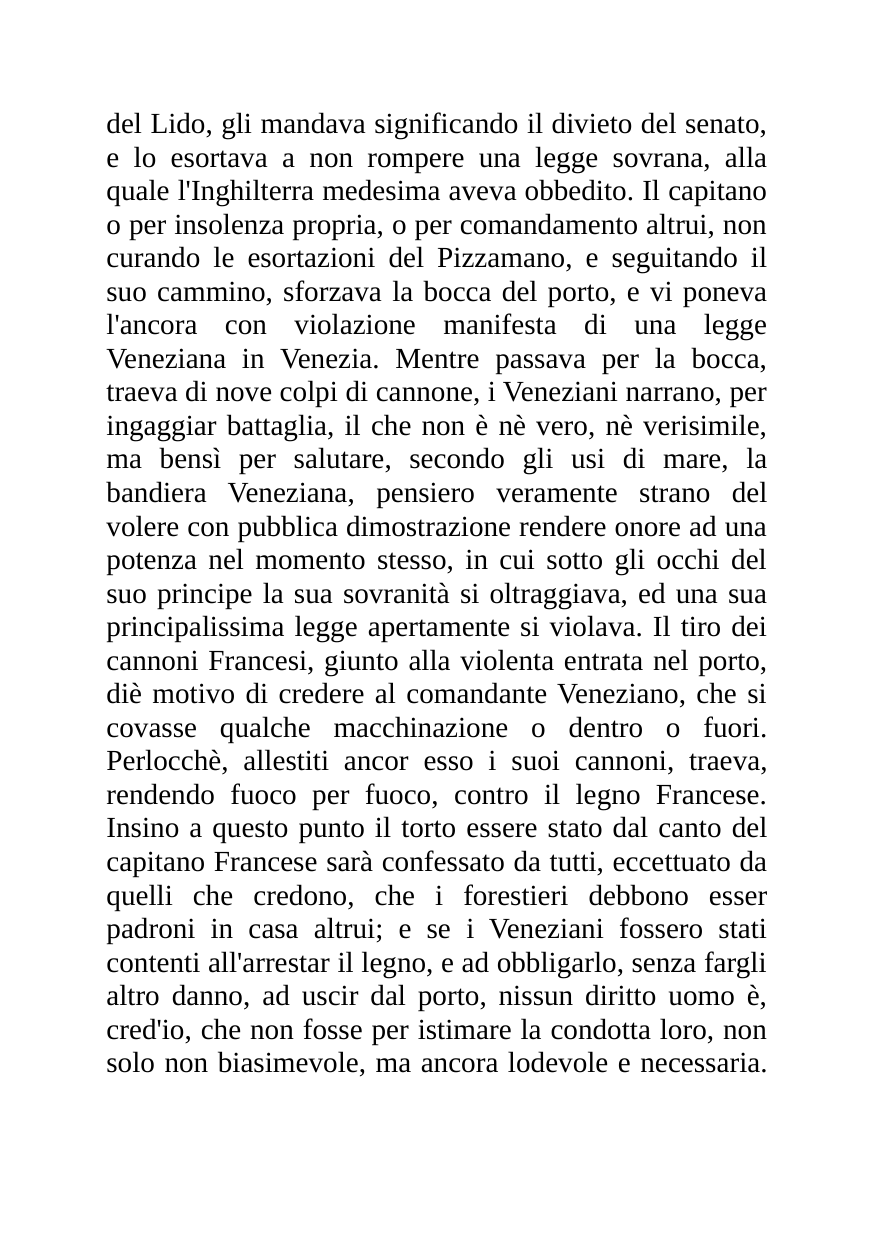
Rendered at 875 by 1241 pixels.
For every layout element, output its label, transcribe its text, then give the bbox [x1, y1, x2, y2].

text del Lido, gli mandava significando il divieto del senato, e lo esortava a non rompere una legge sovrana, alla quale l'Inghilterra medesima aveva obbedito. Il capitano o per insolenza propria, o per comandamento altrui, non curando le esortazioni del Pizzamano, e seguitando il suo cammino, sforzava la bocca del porto, e vi poneva l'ancora con violazione manifesta di una legge Veneziana in Venezia. Mentre passava per la bocca, traeva di nove colpi di cannone, i Veneziani narrano, per ingaggiar battaglia, il che non è nè vero, nè verisimile, ma bensì per salutare, secondo gli usi di mare, la bandiera Veneziana, pensiero veramente strano del volere con pubblica dimostrazione rendere onore ad una potenza nel momento stesso, in cui sotto gli occhi del suo principe la sua sovranità si oltraggiava, ed una sua principalissima legge apertamente si violava. Il tiro dei cannoni Francesi, giunto alla violenta entrata nel porto, diè motivo di credere al comandante Veneziano, che si covasse qualche macchinazione o dentro o fuori. Perlocchè, allestiti ancor esso i suoi cannoni, traeva, rendendo fuoco per fuoco, contro il legno Francese. Insino a questo punto il torto essere stato dal canto del capitano Francese sarà confessato da tutti, eccettuato da quelli che credono, che i forestieri debbono esser padroni in casa altrui; e se i Veneziani fossero stati contenti all'arrestar il legno, e ad obbligarlo, senza fargli altro danno, ad uscir dal porto, nissun diritto uomo è, cred'io, che non fosse per istimare la condotta loro, non solo non biasimevole, ma ancora lodevole e necessaria. [106, 106, 768, 1079]
